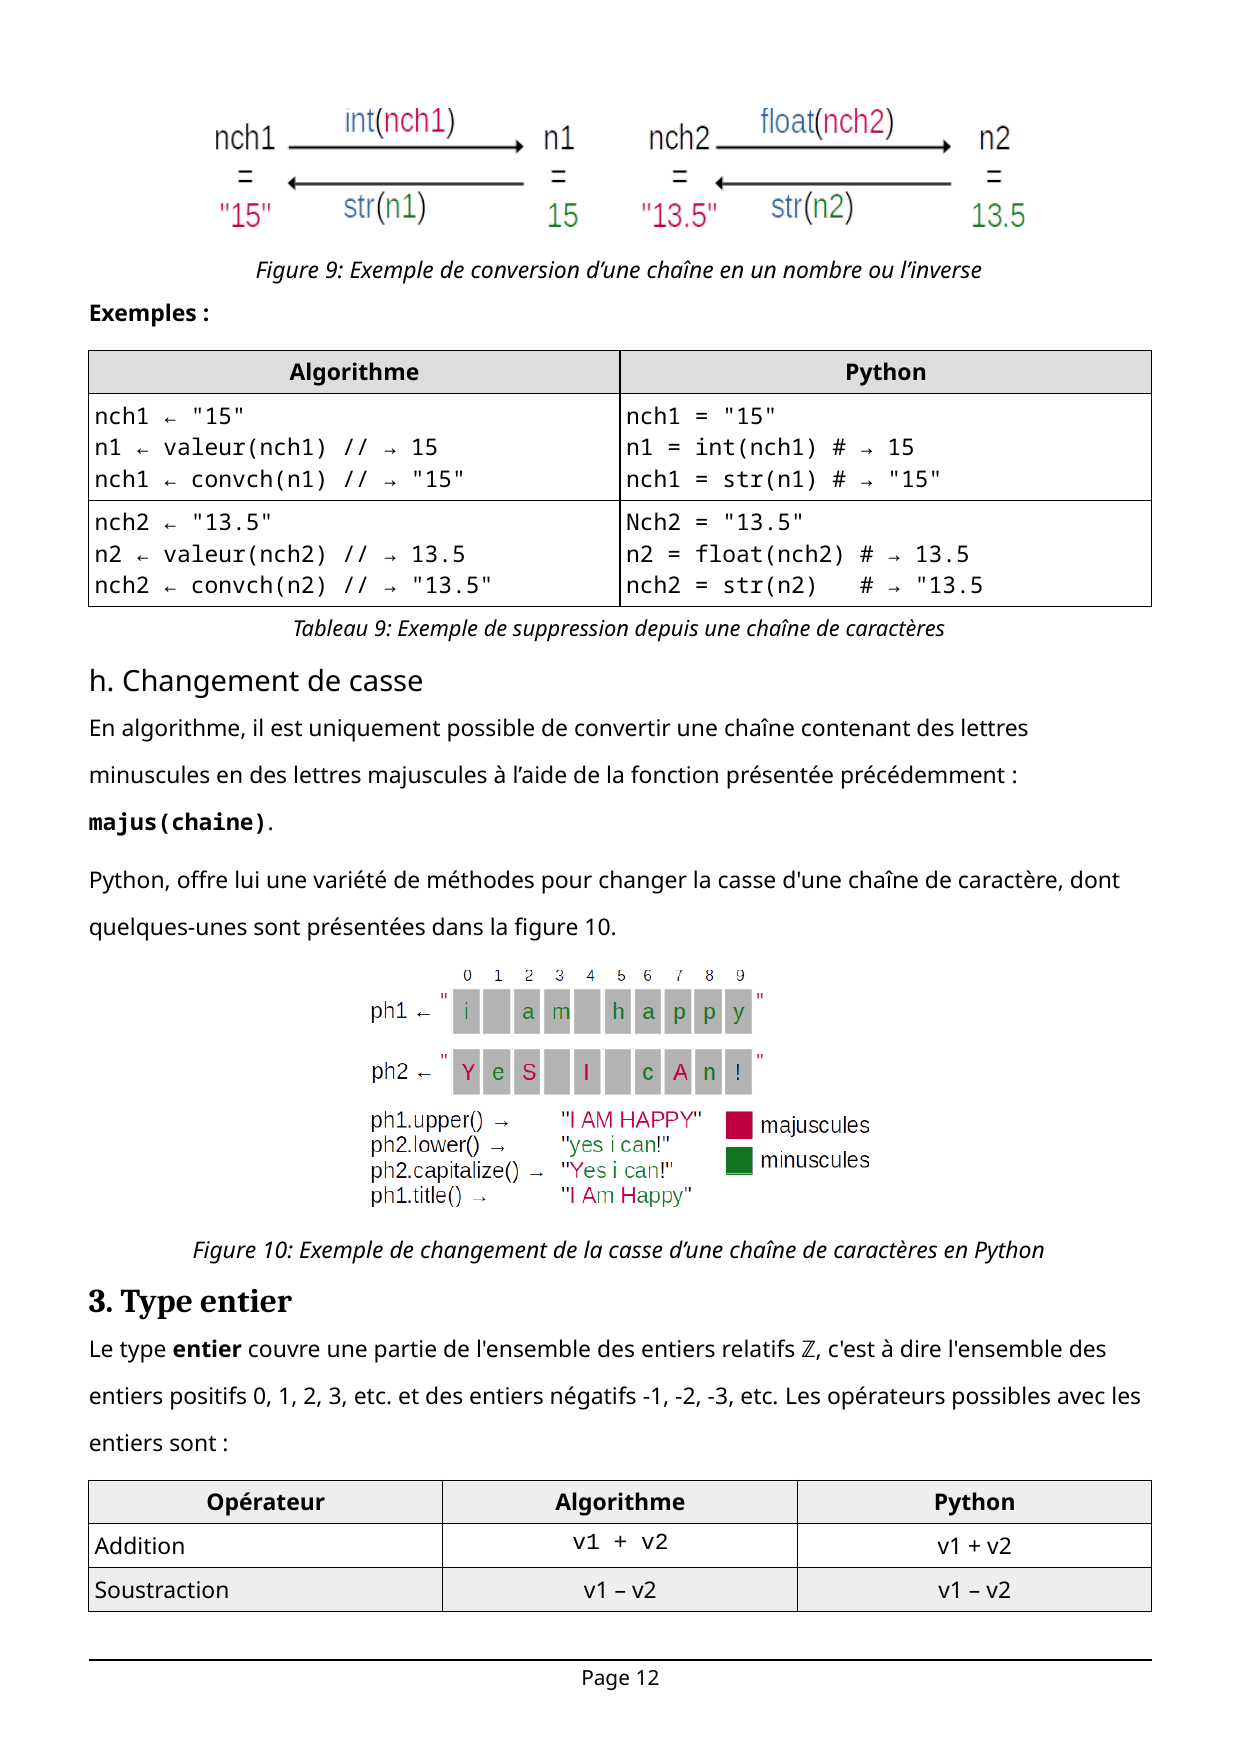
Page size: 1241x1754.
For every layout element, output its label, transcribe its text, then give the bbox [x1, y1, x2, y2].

table_header Opérateur [89, 1481, 442, 1523]
table_header Python [798, 1481, 1151, 1523]
text En algorithme, il est uniquement possible de convertir une chaîne contenant des lettres minuscules en des lettres majuscules à l’aide de la fonction présentée précédemment : majus(chaine). [88, 712, 1152, 837]
subtitle h. Changement de casse [88, 660, 1152, 700]
table_cell v1 – v2 [798, 1568, 1151, 1611]
table_cell nch1 = "15" n1 = int(nch1) # → 15 nch1 = str(n1) # → "15" [621, 394, 1151, 499]
text Tableau 9: Exemple de suppression depuis une chaîne de caractères [88, 613, 1152, 643]
table_cell nch1 ← "15" n1 ← valeur(nch1) // → 15 nch1 ← convch(n1) // → "15" [89, 394, 619, 499]
table_cell v1 + v2 [443, 1524, 797, 1567]
text Exemples : [88, 297, 1152, 328]
subtitle 3. Type entier [88, 1283, 1152, 1321]
picture [371, 970, 869, 1207]
table_cell Soustraction [89, 1568, 442, 1611]
table_cell v1 – v2 [443, 1568, 797, 1611]
picture [216, 108, 1025, 227]
table_cell v1 + v2 [798, 1524, 1151, 1567]
table_cell Addition [89, 1524, 442, 1567]
text Python, offre lui une variété de méthodes pour changer la casse d'une chaîne de caractère, dont quelques-unes sont présentées dans la figure 10. [88, 864, 1152, 942]
text Figure 10: Exemple de changement de la casse d’une chaîne de caractères en Python [88, 1234, 1152, 1265]
table_cell Nch2 = "13.5" n2 = float(nch2) # → 13.5 nch2 = str(n2) # → "13.5 [621, 501, 1151, 606]
text Le type entier couvre une partie de l'ensemble des entiers relatifs ℤ, c'est à dire l'ensemble des entiers positifs 0, 1, 2, 3, etc. et des entiers négatifs -1, -2, -3, etc. Les opérateurs possibles avec les entiers sont : [88, 1333, 1152, 1458]
table_header Algorithme [443, 1481, 797, 1523]
table_header Algorithme [89, 351, 619, 393]
table_header Python [621, 351, 1151, 393]
table_cell nch2 ← "13.5" n2 ← valeur(nch2) // → 13.5 nch2 ← convch(n2) // → "13.5" [89, 501, 619, 606]
text Figure 9: Exemple de conversion d’une chaîne en un nombre ou l’inverse [88, 254, 1152, 285]
